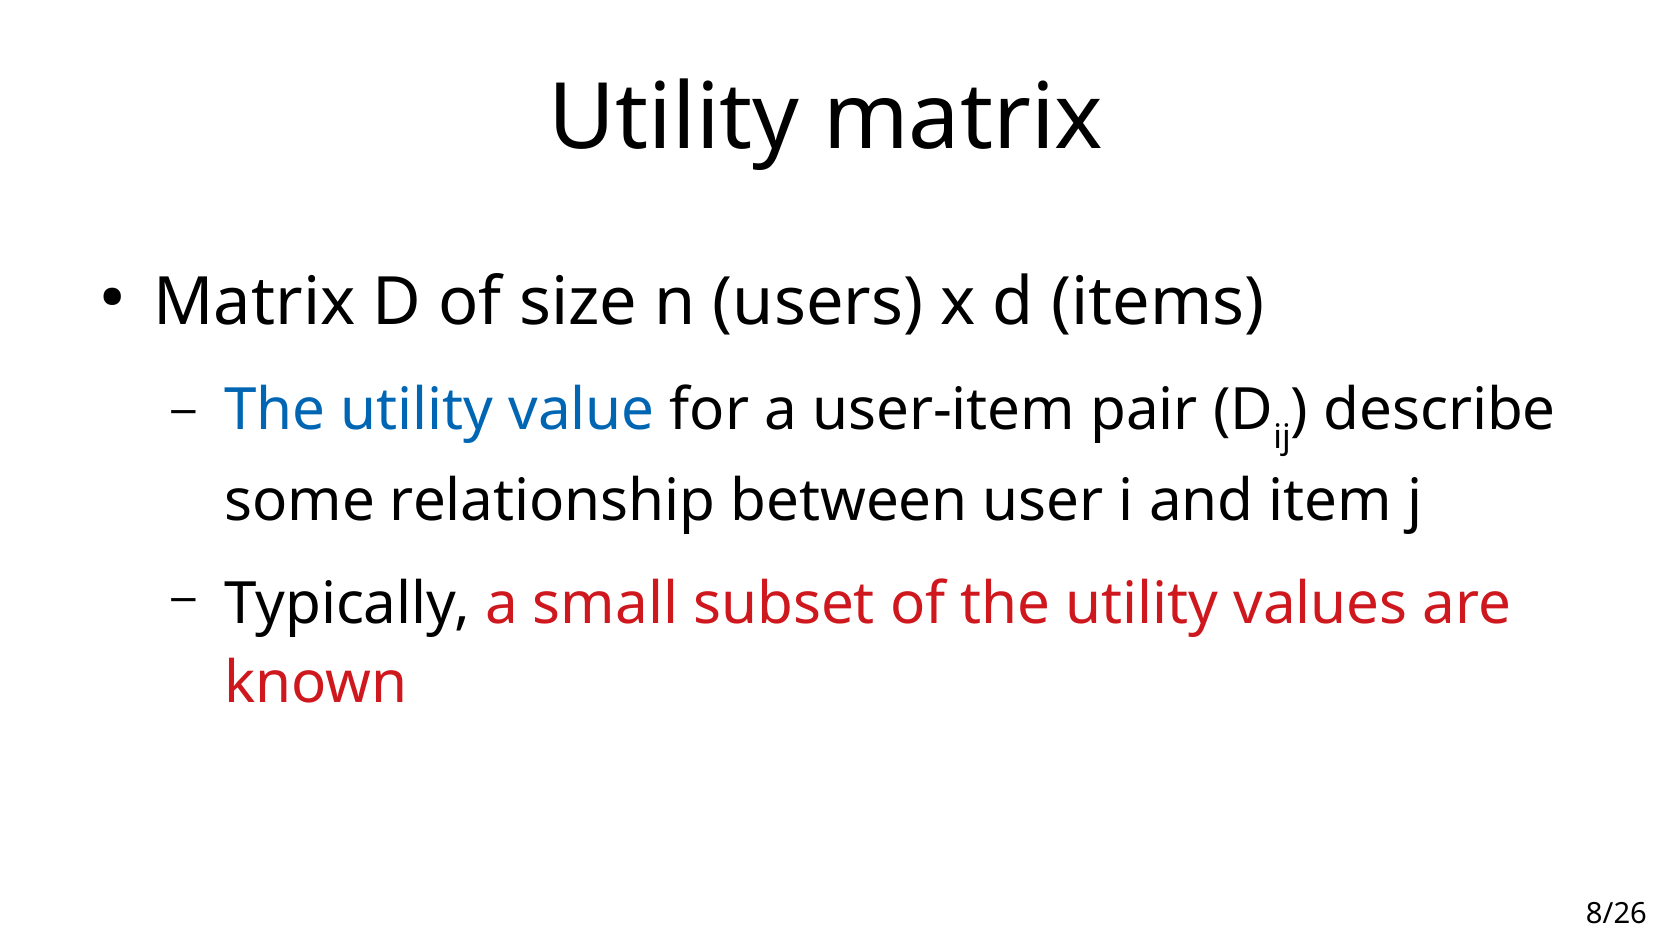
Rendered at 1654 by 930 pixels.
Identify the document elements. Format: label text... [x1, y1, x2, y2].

title Utility matrix [82, 1, 1571, 225]
list Matrix D of size n (users) x d (items) The utility value for a user-item pair (Dij) describe some relationship between user i and item j Typically, a small subset of the utility values are known [82, 252, 1571, 793]
